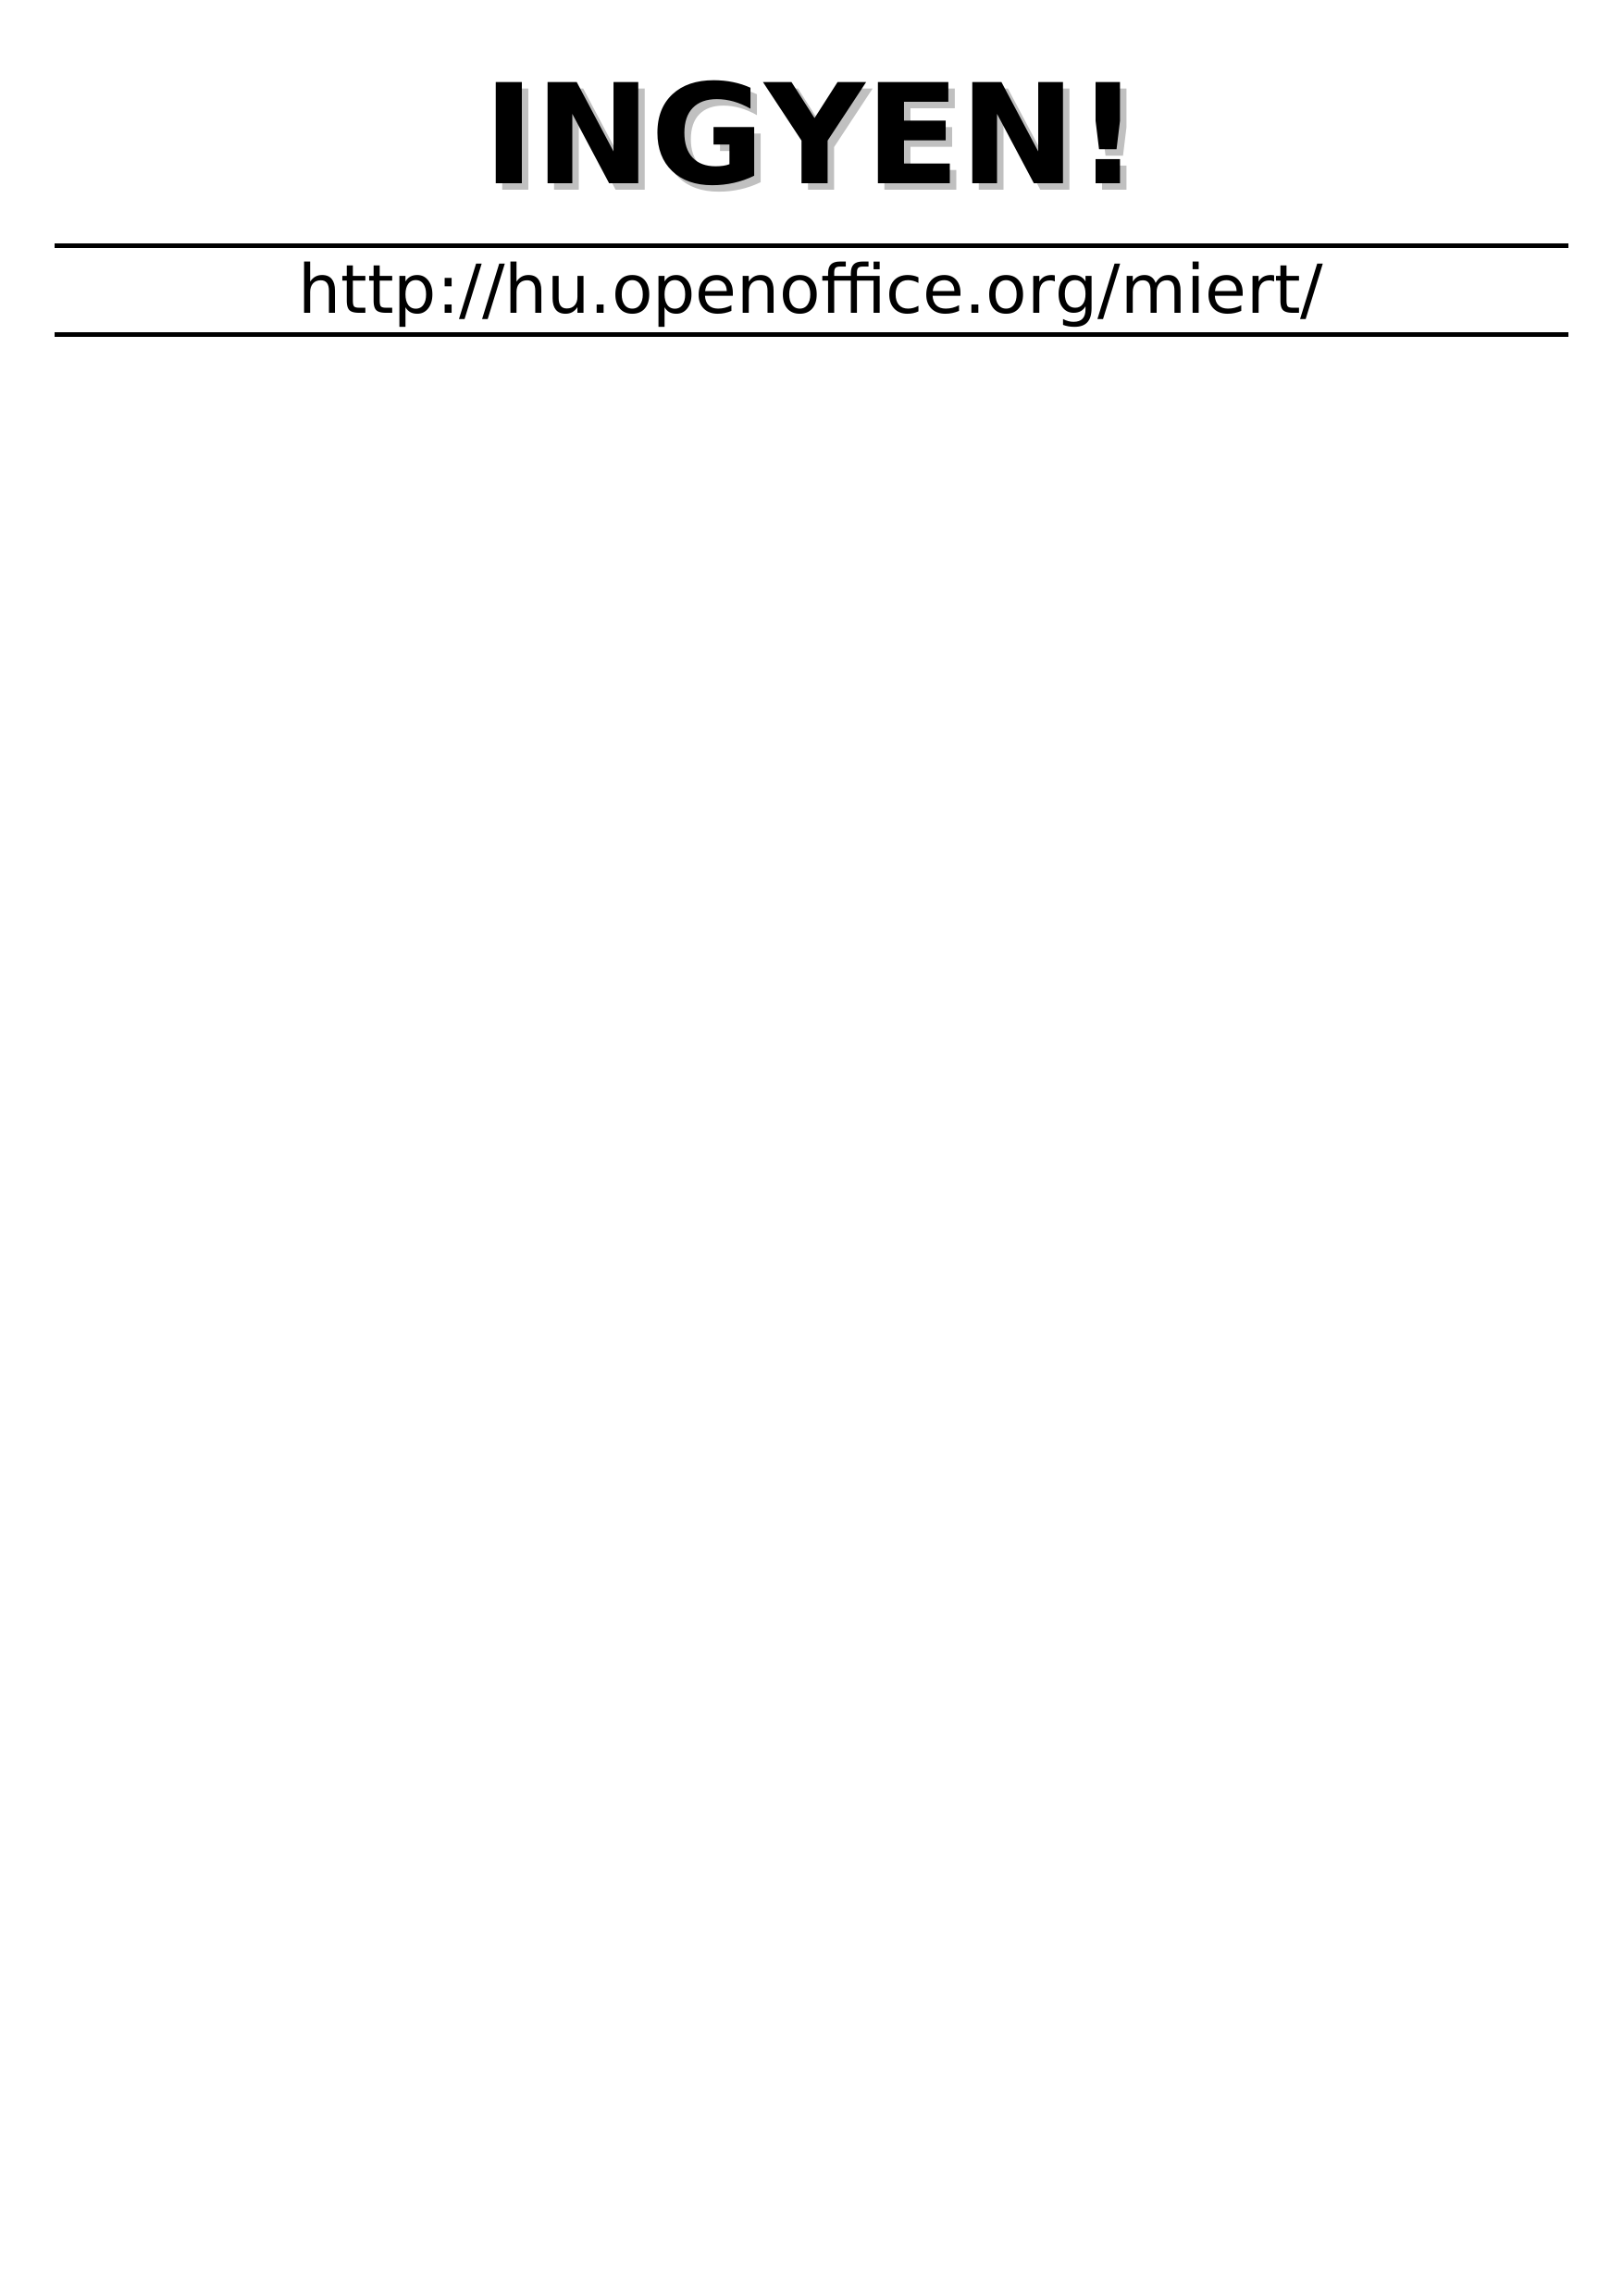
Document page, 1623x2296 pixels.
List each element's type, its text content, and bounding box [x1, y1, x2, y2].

text http://hu.openoffice.org/miert/ [55, 248, 1568, 332]
text INGYEN! [55, 55, 1568, 217]
